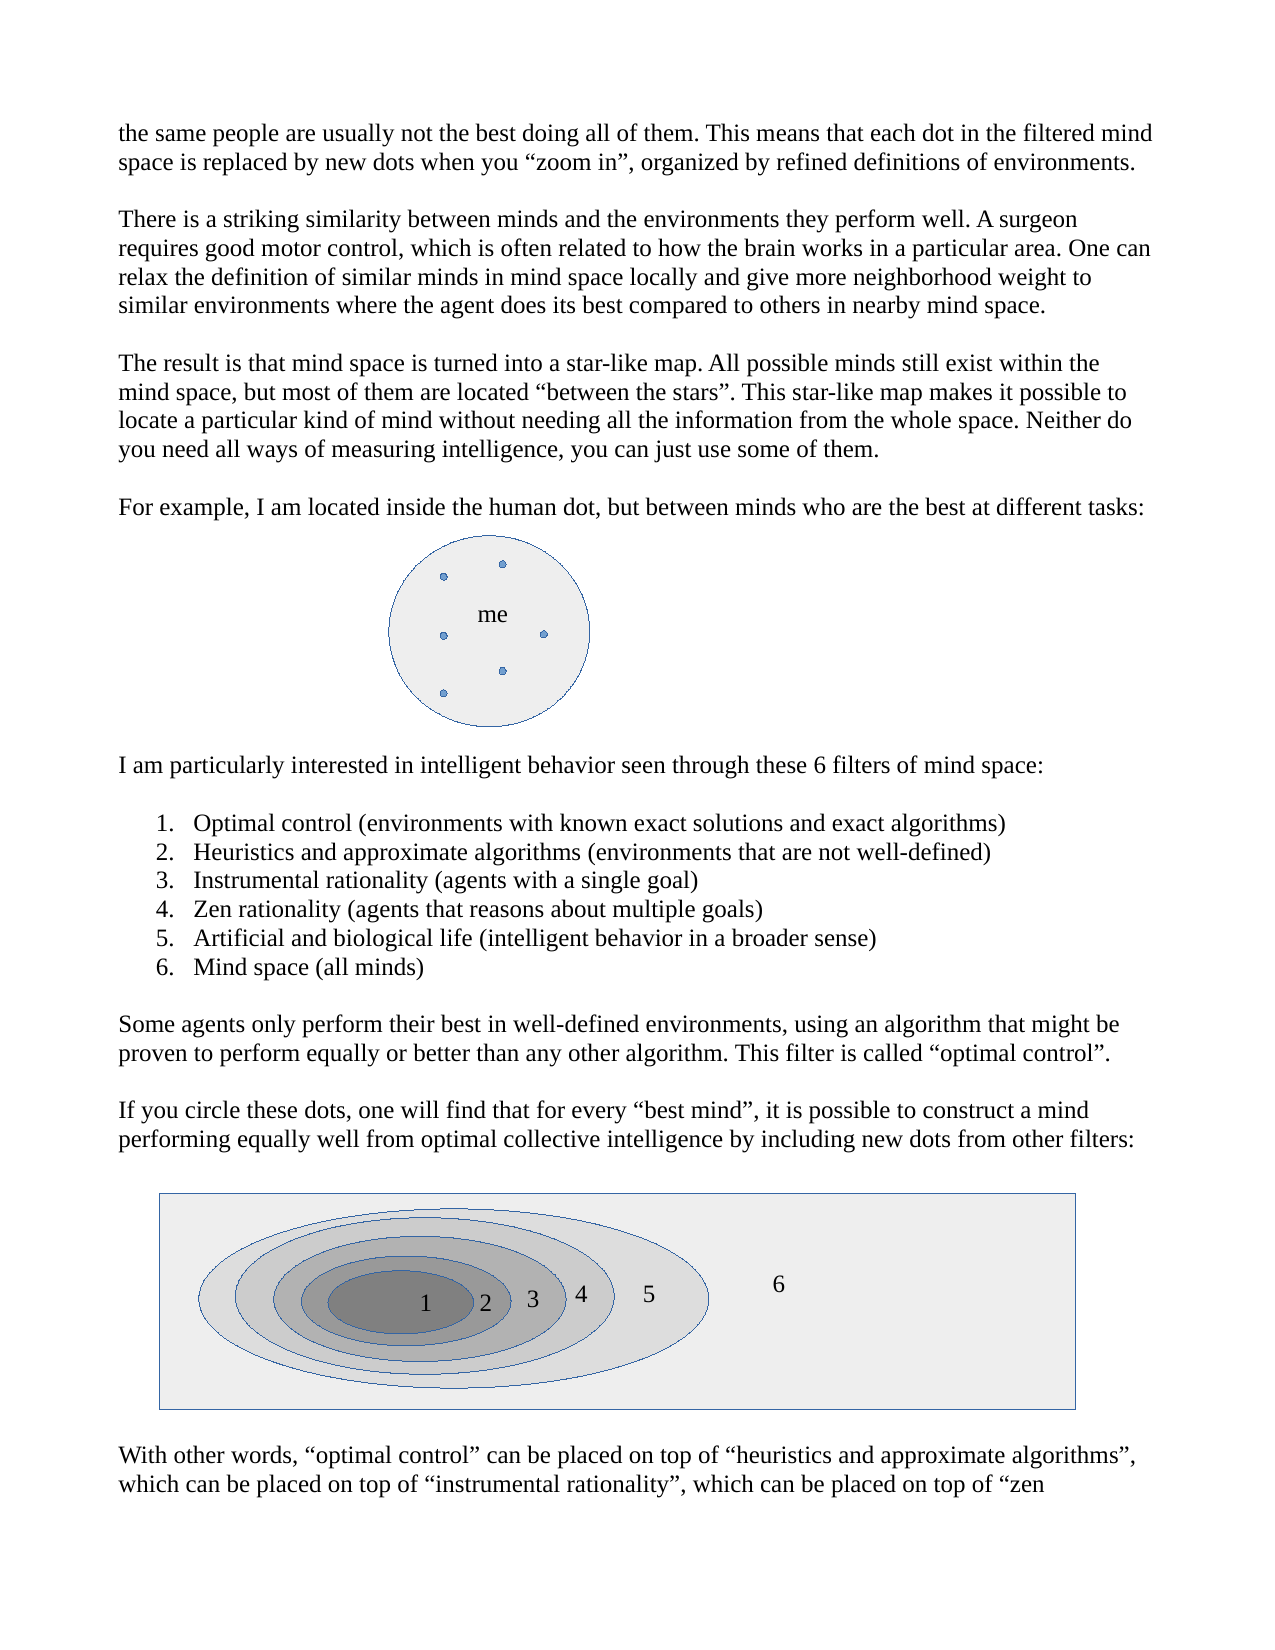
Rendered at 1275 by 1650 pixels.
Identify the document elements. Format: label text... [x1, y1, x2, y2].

list Heuristics and approximate algorithms (environments that are not well-defined) [156, 837, 1157, 866]
list Mind space (all minds) [156, 952, 1157, 981]
text With other words, “optimal control” can be placed on top of “heuristics and approximate algorithms”, which can be placed on top of “instrumental rationality”, which can be placed on top of “zen [118, 1441, 1157, 1498]
text the same people are usually not the best doing all of them. This means that each dot in the filtered mind space is replaced by new dots when you “zoom in”, organized by refined definitions of environments. [118, 118, 1157, 176]
text Some agents only perform their best in well-defined environments, using an algorithm that might be proven to perform equally or better than any other algorithm. This filter is called “optimal control”. [118, 1009, 1157, 1067]
list Optimal control (environments with known exact solutions and exact algorithms) [156, 808, 1157, 837]
list Artificial and biological life (intelligent behavior in a broader sense) [156, 923, 1157, 952]
text There is a striking similarity between minds and the environments they perform well. A surgeon requires good motor control, which is often related to how the brain works in a particular area. One can relax the definition of similar minds in mind space locally and give more neighborhood weight to similar environments where the agent does its best compared to others in nearby mind space. [118, 204, 1157, 319]
text The result is that mind space is turned into a star-like map. All possible minds still exist within the mind space, but most of them are located “between the stars”. This star-like map makes it possible to locate a particular kind of mind without needing all the information from the whole space. Neither do you need all ways of measuring intelligence, you can just use some of them. [118, 348, 1157, 463]
list Zen rationality (agents that reasons about multiple goals) [156, 894, 1157, 923]
text If you circle these dots, one will find that for every “best mind”, it is possible to construct a mind performing equally well from optimal collective intelligence by including new dots from other filters: [118, 1096, 1157, 1153]
text I am particularly interested in intelligent behavior seen through these 6 filters of mind space: [118, 751, 1157, 779]
list Instrumental rationality (agents with a single goal) [156, 866, 1157, 894]
text For example, I am located inside the human dot, but between minds who are the best at different tasks: [118, 492, 1157, 521]
